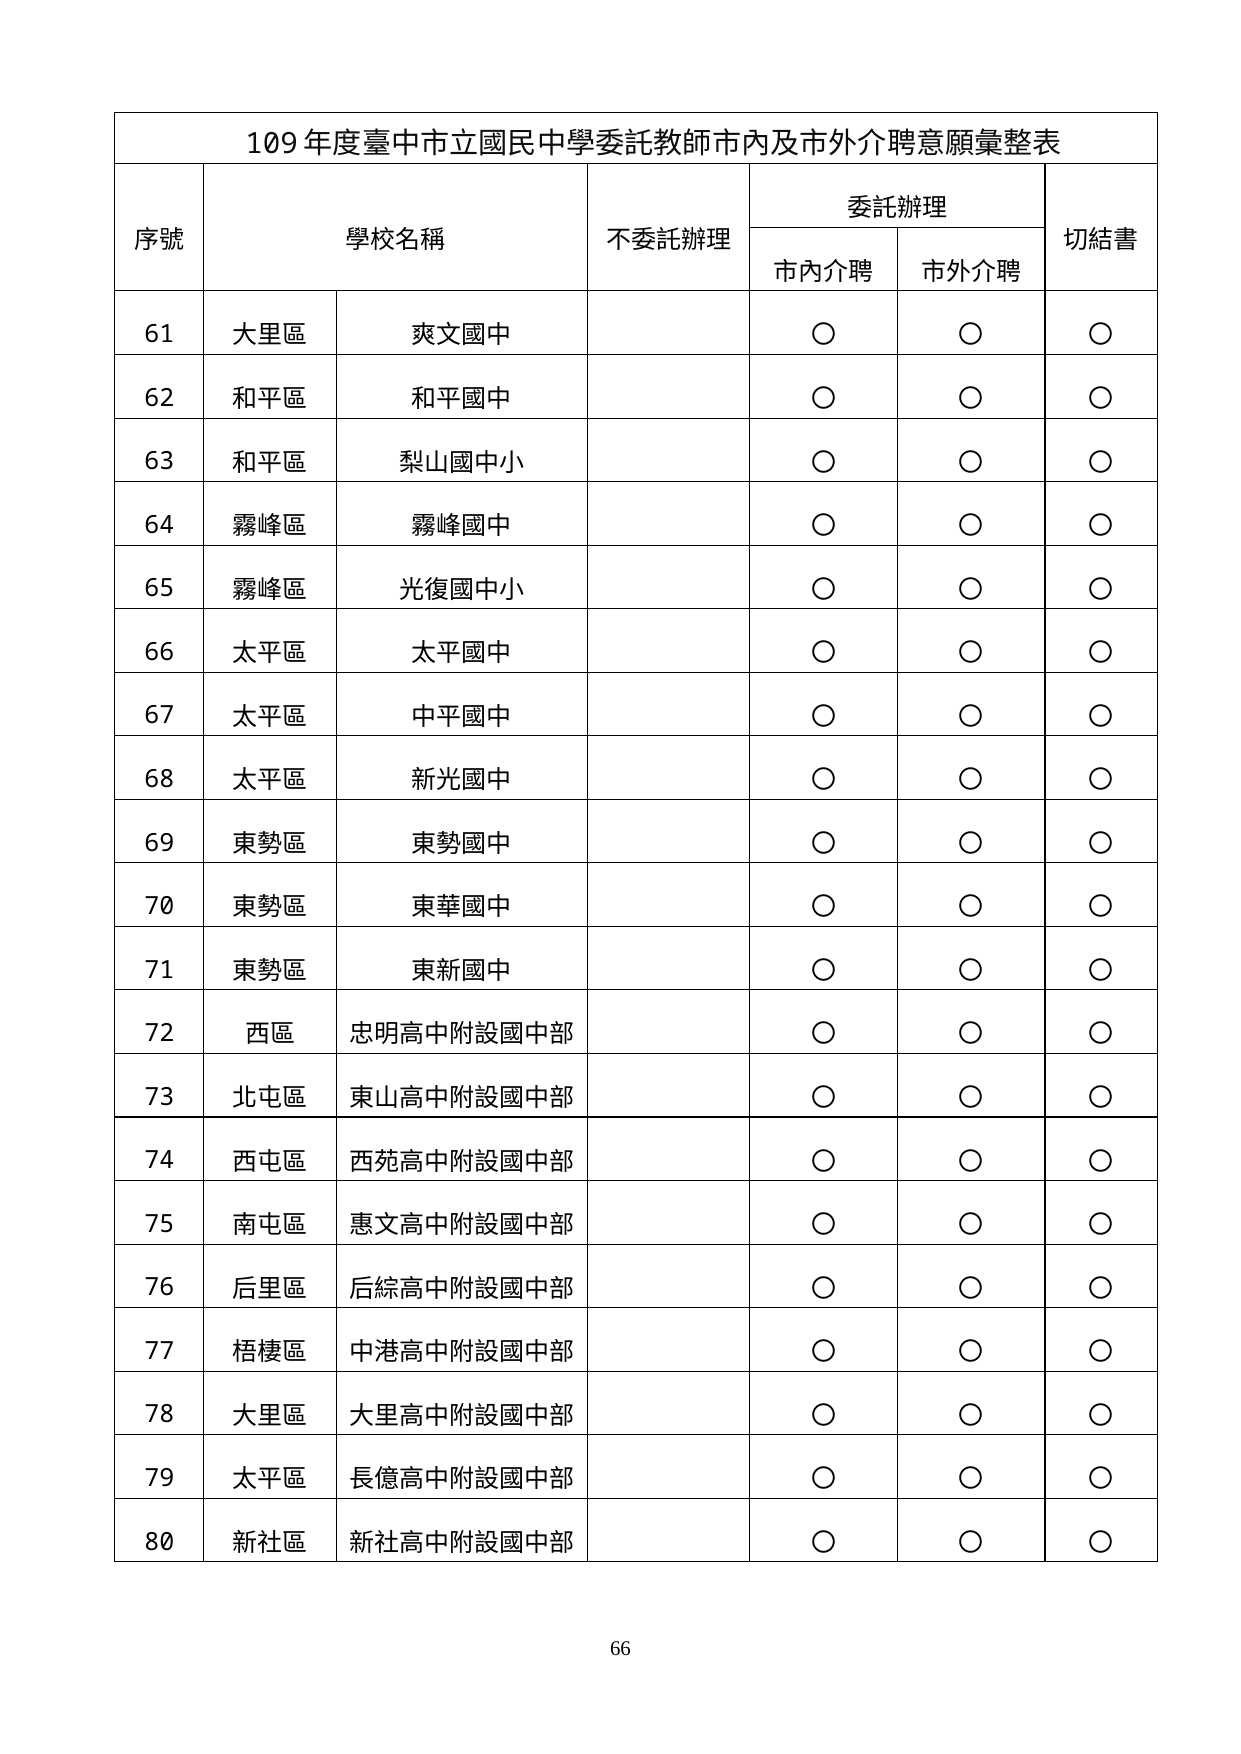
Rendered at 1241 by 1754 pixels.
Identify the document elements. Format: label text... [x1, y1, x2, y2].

table_cell 中港高中附設國中部 [337, 1308, 587, 1371]
table_cell 學校名稱 [204, 164, 587, 290]
table_cell 東勢區 [204, 863, 336, 926]
table_cell 〇 [1046, 1245, 1157, 1307]
table_cell 爽文國中 [337, 291, 587, 354]
table_cell 〇 [898, 291, 1044, 354]
table_cell 〇 [898, 800, 1044, 862]
table_cell 〇 [898, 482, 1044, 544]
table_cell 太平區 [204, 609, 336, 672]
table_cell [588, 609, 749, 672]
table_cell 〇 [1046, 1118, 1157, 1180]
table_cell 中平國中 [337, 673, 587, 735]
table_cell 〇 [1046, 800, 1157, 862]
table_cell 長億高中附設國中部 [337, 1435, 587, 1498]
table_cell 〇 [1046, 1435, 1157, 1498]
table_cell 〇 [750, 1118, 897, 1180]
table_cell [588, 482, 749, 544]
table_cell 〇 [750, 1181, 897, 1243]
table_cell 〇 [750, 990, 897, 1053]
table_cell 〇 [898, 990, 1044, 1053]
table_cell 〇 [1046, 609, 1157, 672]
table_cell 〇 [898, 546, 1044, 608]
table_cell 73 [115, 1054, 203, 1116]
table_cell 〇 [898, 1499, 1044, 1561]
table_cell 〇 [898, 609, 1044, 672]
table_cell [588, 1308, 749, 1371]
table_cell 〇 [898, 1181, 1044, 1243]
table_cell 〇 [1046, 546, 1157, 608]
table_cell 〇 [750, 800, 897, 862]
table_cell 委託辦理 [750, 164, 1044, 227]
table_cell 〇 [750, 291, 897, 354]
table_cell 后里區 [204, 1245, 336, 1307]
table_cell 〇 [1046, 1499, 1157, 1561]
table_cell 〇 [898, 1372, 1044, 1434]
table_cell 不委託辦理 [588, 164, 749, 290]
table_cell 〇 [750, 1499, 897, 1561]
table_cell 72 [115, 990, 203, 1053]
table_cell 70 [115, 863, 203, 926]
table_cell [588, 1181, 749, 1243]
table_cell 太平區 [204, 736, 336, 799]
table_cell [588, 990, 749, 1053]
table_cell [588, 1435, 749, 1498]
table_cell [588, 1499, 749, 1561]
table_cell 霧峰區 [204, 546, 336, 608]
table_cell 西區 [204, 990, 336, 1053]
table_cell 〇 [898, 673, 1044, 735]
table_cell 切結書 [1046, 164, 1157, 290]
table_cell 75 [115, 1181, 203, 1243]
table_cell 光復國中小 [337, 546, 587, 608]
table_cell 和平區 [204, 419, 336, 481]
table_cell 南屯區 [204, 1181, 336, 1243]
table_cell 〇 [1046, 927, 1157, 989]
table_cell 〇 [1046, 1181, 1157, 1243]
table_cell 〇 [750, 482, 897, 544]
table_cell 76 [115, 1245, 203, 1307]
table_cell 〇 [750, 355, 897, 417]
table_cell 79 [115, 1435, 203, 1498]
table_cell [588, 1245, 749, 1307]
table_cell 〇 [898, 419, 1044, 481]
table_cell 〇 [898, 736, 1044, 799]
table_cell [588, 1118, 749, 1180]
table_cell 〇 [1046, 1308, 1157, 1371]
table_cell 太平區 [204, 673, 336, 735]
table_cell 〇 [1046, 1054, 1157, 1116]
table_cell 霧峰國中 [337, 482, 587, 544]
table_cell [588, 800, 749, 862]
table_cell 〇 [898, 1054, 1044, 1116]
table_cell 梧棲區 [204, 1308, 336, 1371]
table_cell 〇 [750, 736, 897, 799]
table_cell 66 [115, 609, 203, 672]
table_cell 東勢國中 [337, 800, 587, 862]
table_cell 77 [115, 1308, 203, 1371]
table_cell 后綜高中附設國中部 [337, 1245, 587, 1307]
table_header 109年度臺中市立國民中學委託教師市內及市外介聘意願彙整表 [115, 113, 1157, 163]
table_cell 東華國中 [337, 863, 587, 926]
table_cell 新光國中 [337, 736, 587, 799]
table_cell 〇 [1046, 990, 1157, 1053]
table_cell 東新國中 [337, 927, 587, 989]
table_cell 67 [115, 673, 203, 735]
table_cell 〇 [750, 927, 897, 989]
table_cell 和平區 [204, 355, 336, 417]
table_cell 69 [115, 800, 203, 862]
table_cell 市外介聘 [898, 228, 1044, 290]
table_cell 〇 [898, 1435, 1044, 1498]
table_cell [588, 736, 749, 799]
table_cell 序號 [115, 164, 203, 290]
table_cell 大里高中附設國中部 [337, 1372, 587, 1434]
table_cell 東勢區 [204, 800, 336, 862]
table_cell 〇 [750, 546, 897, 608]
table_cell 〇 [1046, 863, 1157, 926]
table_cell 〇 [750, 1054, 897, 1116]
table_cell 北屯區 [204, 1054, 336, 1116]
table_cell 〇 [898, 1245, 1044, 1307]
table_cell [588, 419, 749, 481]
table_cell 〇 [898, 863, 1044, 926]
table_cell 新社高中附設國中部 [337, 1499, 587, 1561]
table_cell [588, 1372, 749, 1434]
table_cell 64 [115, 482, 203, 544]
table_cell 東山高中附設國中部 [337, 1054, 587, 1116]
table_cell 和平國中 [337, 355, 587, 417]
table_cell [588, 863, 749, 926]
table_cell [588, 1054, 749, 1116]
table_cell 西苑高中附設國中部 [337, 1118, 587, 1180]
table_cell 〇 [1046, 419, 1157, 481]
table_cell [588, 673, 749, 735]
table_cell 市內介聘 [750, 228, 897, 290]
table_cell 80 [115, 1499, 203, 1561]
table_cell 〇 [898, 1118, 1044, 1180]
table_cell 大里區 [204, 291, 336, 354]
table_cell 68 [115, 736, 203, 799]
table_cell 〇 [1046, 673, 1157, 735]
table_cell 〇 [750, 1435, 897, 1498]
table_cell 〇 [898, 1308, 1044, 1371]
table_cell 〇 [750, 1372, 897, 1434]
table_cell [588, 291, 749, 354]
table_cell 〇 [750, 609, 897, 672]
table_cell 〇 [1046, 291, 1157, 354]
table_cell 62 [115, 355, 203, 417]
table_cell 78 [115, 1372, 203, 1434]
table_cell [588, 546, 749, 608]
table_cell 74 [115, 1118, 203, 1180]
table_cell 61 [115, 291, 203, 354]
table_cell 梨山國中小 [337, 419, 587, 481]
table_cell 惠文高中附設國中部 [337, 1181, 587, 1243]
table_cell 65 [115, 546, 203, 608]
table_cell 〇 [750, 419, 897, 481]
table_cell 〇 [1046, 1372, 1157, 1434]
table_cell 71 [115, 927, 203, 989]
table_cell 〇 [898, 355, 1044, 417]
table_cell 〇 [898, 927, 1044, 989]
table_cell 63 [115, 419, 203, 481]
table_cell 東勢區 [204, 927, 336, 989]
table_cell [588, 355, 749, 417]
table_cell 〇 [750, 863, 897, 926]
table_cell 忠明高中附設國中部 [337, 990, 587, 1053]
table_cell 〇 [1046, 482, 1157, 544]
table_cell 〇 [750, 1308, 897, 1371]
table_cell [588, 927, 749, 989]
table_cell 太平國中 [337, 609, 587, 672]
table_cell 〇 [750, 1245, 897, 1307]
table_cell 〇 [1046, 736, 1157, 799]
table_cell 〇 [1046, 355, 1157, 417]
table_cell 西屯區 [204, 1118, 336, 1180]
table_cell 太平區 [204, 1435, 336, 1498]
table_cell 新社區 [204, 1499, 336, 1561]
table_cell 〇 [750, 673, 897, 735]
table_cell 大里區 [204, 1372, 336, 1434]
table_cell 霧峰區 [204, 482, 336, 544]
